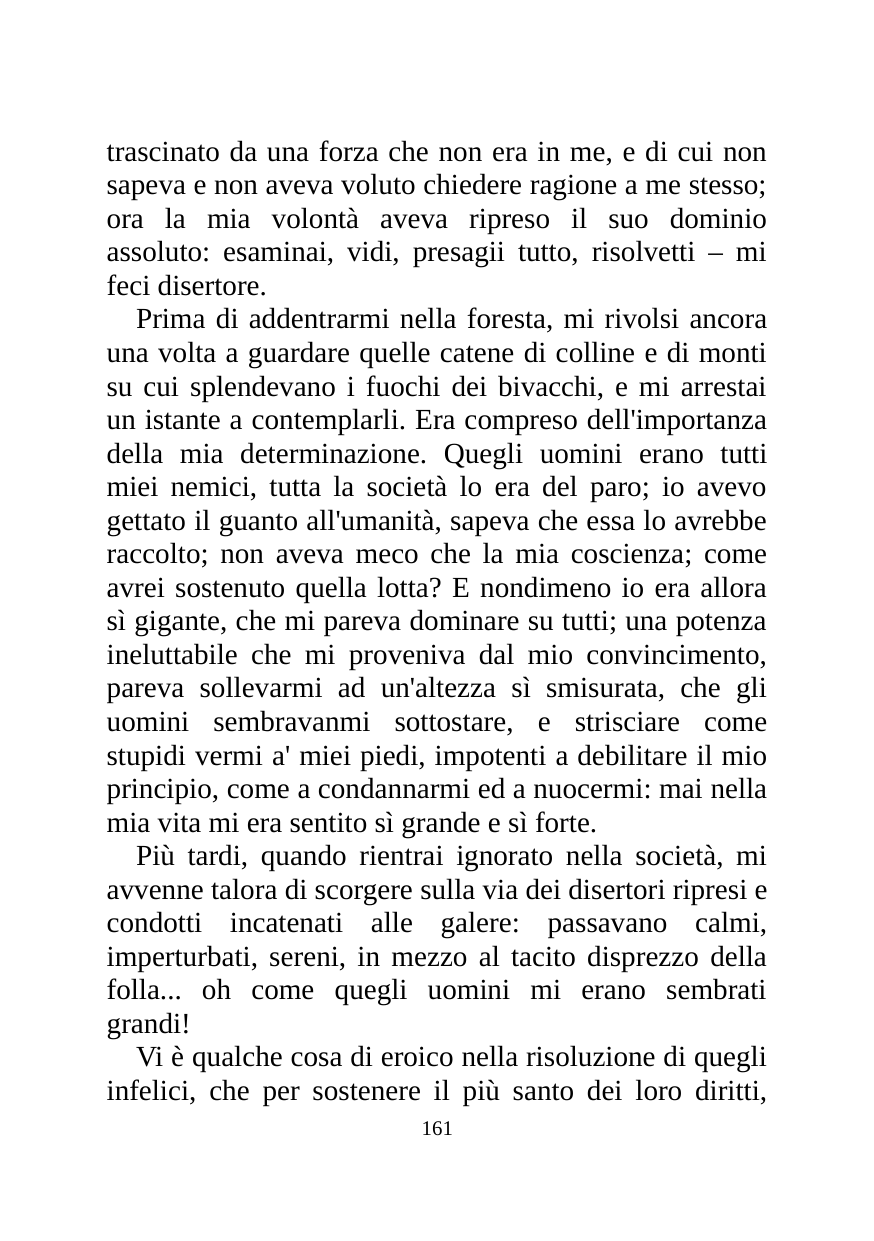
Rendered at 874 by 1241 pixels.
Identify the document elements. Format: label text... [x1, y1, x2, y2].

text Vi è qualche cosa di eroico nella risoluzione di quegli infelici, che per sostenere il più santo dei loro diritti, [106, 1039, 768, 1107]
text trascinato da una forza che non era in me, e di cui non sapeva e non aveva voluto chiedere ragione a me stesso; ora la mia volontà aveva ripreso il suo dominio assoluto: esaminai, vidi, presagii tutto, risolvetti – mi feci disertore. [106, 134, 768, 302]
text Più tardi, quando rientrai ignorato nella società, mi avvenne talora di scorgere sulla via dei disertori ripresi e condotti incatenati alle galere: passavano calmi, imperturbati, sereni, in mezzo al tacito disprezzo della folla... oh come quegli uomini mi erano sembrati grandi! [106, 838, 768, 1039]
text Prima di addentrarmi nella foresta, mi rivolsi ancora una volta a guardare quelle catene di colline e di monti su cui splendevano i fuochi dei bivacchi, e mi arrestai un istante a contemplarli. Era compreso dell'importanza della mia determinazione. Quegli uomini erano tutti miei nemici, tutta la società lo era del paro; io avevo gettato il guanto all'umanità, sapeva che essa lo avrebbe raccolto; non aveva meco che la mia coscienza; come avrei sostenuto quella lotta? E nondimeno io era allora sì gigante, che mi pareva dominare su tutti; una potenza ineluttabile che mi proveniva dal mio convincimento, pareva sollevarmi ad un'altezza sì smisurata, che gli uomini sembravanmi sottostare, e strisciare come stupidi vermi a' miei piedi, impotenti a debilitare il mio principio, come a condannarmi ed a nuocermi: mai nella mia vita mi era sentito sì grande e sì forte. [106, 302, 768, 838]
